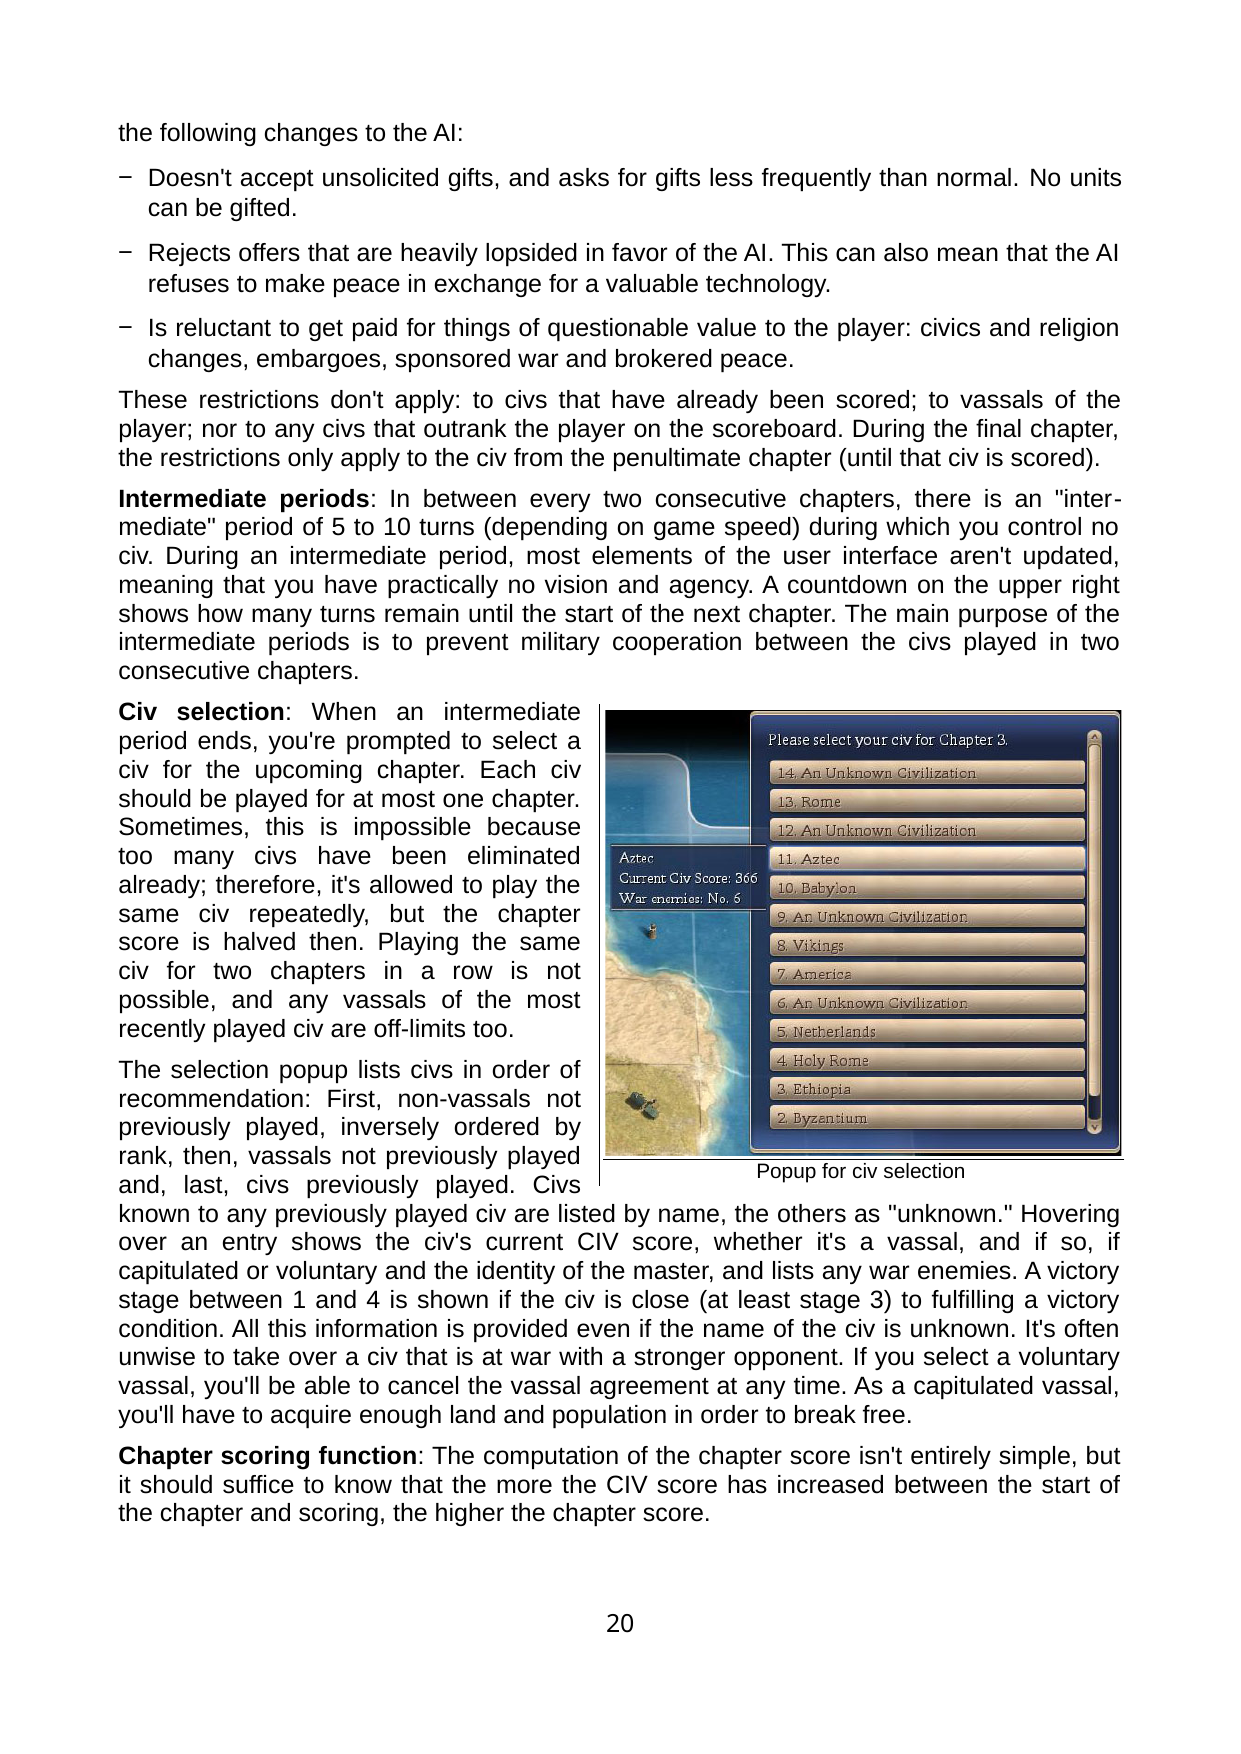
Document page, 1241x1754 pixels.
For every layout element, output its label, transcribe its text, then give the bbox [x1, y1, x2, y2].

list Is reluctant to get paid for things of questionable value to the player: civics and religion changes, embargoes, sponsored war and brokered peace. [118, 310, 1122, 373]
list Rejects offers that are heavily lopsided in favor of the AI. This can also mean that the AI refuses to make peace in exchange for a valuable technology. [118, 234, 1122, 297]
text Civ selection: When an intermediate period ends, you're prompted to select a civ for the upcoming chapter. Each civ should be played for at most one chapter. Sometimes, this is impossible because too many civs have been eliminated already; therefore, it's allowed to play the same civ repeatedly, but the chapter score is halved then. Playing the same civ for two chapters in a row is not possible, and any vassals of the most recently played civ are off-limits too. [118, 697, 1122, 1186]
text the following changes to the AI: [118, 118, 1122, 147]
text Popup for civ selection [602, 1156, 1122, 1183]
picture [605, 710, 1122, 1156]
text Intermediate periods: In between every two consecutive chapters, there is an "inter­mediate" period of 5 to 10 turns (depending on game speed) during which you control no civ. During an intermediate period, most elements of the user interface aren't updated, meaning that you have practically no vision and agency. A countdown on the upper right shows how many turns remain until the start of the next chapter. The main purpose of the intermediate periods is to prevent military cooperation between the civs played in two consecutive chapters. [118, 484, 1122, 685]
text Chapter scoring function: The computation of the chapter score isn't entirely simple, but it should suffice to know that the more the CIV score has increased between the start of the chapter and scoring, the higher the chapter score. [118, 1441, 1122, 1527]
text These restrictions don't apply: to civs that have already been scored; to vassals of the player; nor to any civs that outrank the player on the scoreboard. During the final chapter, the restrictions only apply to the civ from the penultimate chapter (until that civ is scored). [118, 385, 1122, 471]
text The selection popup lists civs in order of recommendation: First, non-vassals not previously played, inversely ordered by rank, then, vassals not previously played and, last, civs previously played. Civs known to any previously played civ are listed by name, the others as "unknown." Hovering over an entry shows the civ's current CIV score, whether it's a vassal, and if so, if capitulated or voluntary and the identity of the master, and lists any war enemies. A victory stage between 1 and 4 is shown if the civ is close (at least stage 3) to fulfilling a victory condition. All this information is provided even if the name of the civ is unknown. It's often unwise to take over a civ that is at war with a stronger opponent. If you select a voluntary vassal, you'll be able to cancel the vassal agreement at any time. As a capitulated vassal, you'll have to acquire enough land and population in order to break free. [118, 1055, 1122, 1428]
list Doesn't accept unsolicited gifts, and asks for gifts less frequently than normal. No units can be gifted. [118, 159, 1122, 222]
